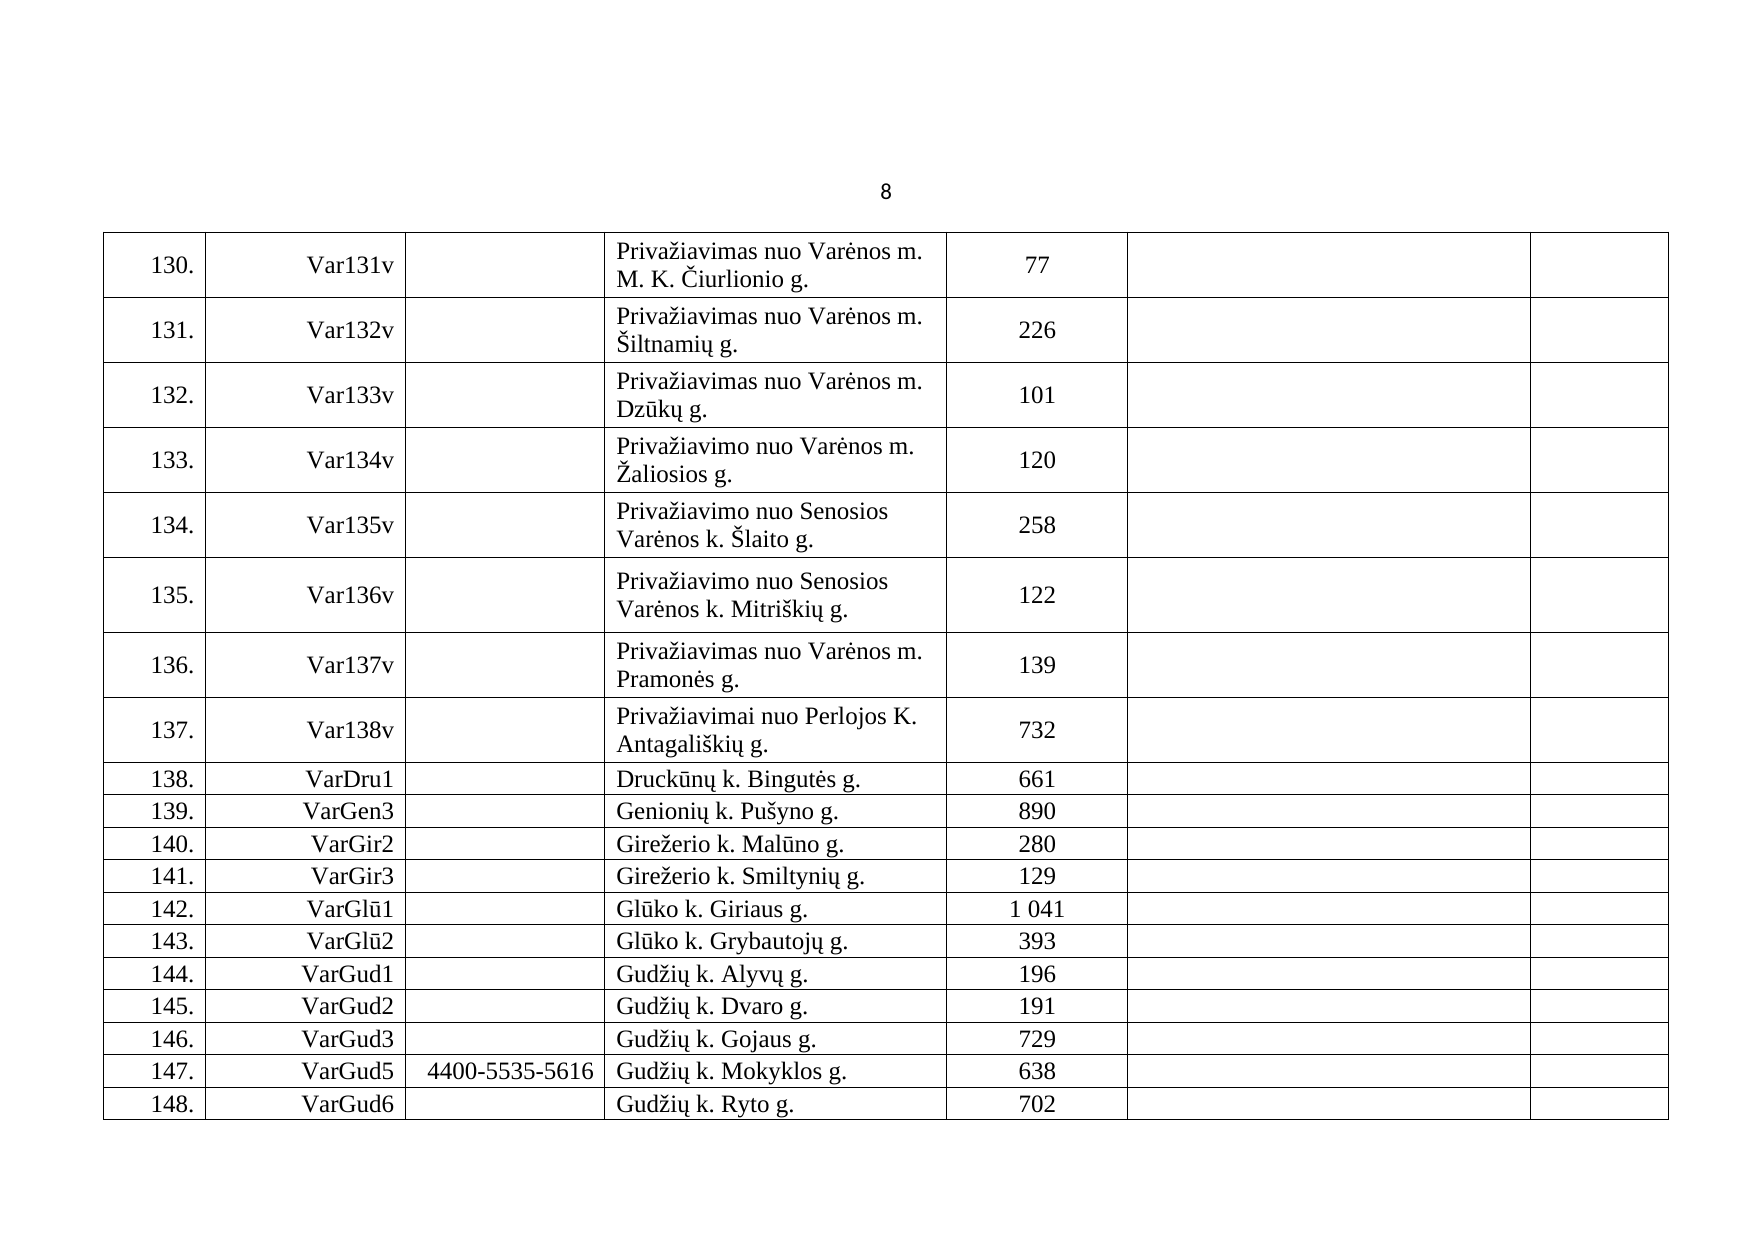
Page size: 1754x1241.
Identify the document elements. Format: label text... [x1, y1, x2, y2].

table_cell 148. [104, 1088, 205, 1119]
table_cell VarGud1 [206, 958, 405, 989]
table_cell Var132v [206, 298, 405, 362]
table_cell 226 [947, 298, 1127, 362]
table_cell 134. [104, 493, 205, 557]
table_cell [1531, 1055, 1668, 1087]
table_cell 122 [947, 558, 1127, 632]
table_cell [1128, 958, 1530, 989]
table_cell Var133v [206, 363, 405, 427]
table_cell [1531, 763, 1668, 794]
table_cell [1128, 860, 1530, 892]
table_cell [1531, 428, 1668, 492]
table_cell 145. [104, 990, 205, 1022]
table_cell 1 041 [947, 893, 1127, 924]
table_cell 661 [947, 763, 1127, 794]
table_cell 77 [947, 233, 1127, 297]
table_cell [1531, 860, 1668, 892]
table_cell [1531, 958, 1668, 989]
table_cell Gudžių k. Dvaro g. [605, 990, 946, 1022]
table_cell Glūko k. Grybautojų g. [605, 925, 946, 957]
table_cell [1128, 1055, 1530, 1087]
table_cell [406, 925, 604, 957]
table_cell [1128, 298, 1530, 362]
table_cell VarGud3 [206, 1023, 405, 1054]
table_cell [1128, 1023, 1530, 1054]
table_cell 146. [104, 1023, 205, 1054]
table_cell [1128, 1088, 1530, 1119]
table_cell 258 [947, 493, 1127, 557]
table_cell 191 [947, 990, 1127, 1022]
table_cell Gudžių k. Mokyklos g. [605, 1055, 946, 1087]
table_cell VarGen3 [206, 795, 405, 827]
table_cell [1128, 633, 1530, 697]
table_cell [1128, 925, 1530, 957]
table_cell VarGlū2 [206, 925, 405, 957]
table_cell 139 [947, 633, 1127, 697]
table_cell [1531, 1088, 1668, 1119]
table_cell 120 [947, 428, 1127, 492]
table_cell 393 [947, 925, 1127, 957]
table_cell 131. [104, 298, 205, 362]
table_cell 129 [947, 860, 1127, 892]
table_cell 142. [104, 893, 205, 924]
table_cell 196 [947, 958, 1127, 989]
table_cell 147. [104, 1055, 205, 1087]
table_cell 140. [104, 828, 205, 859]
table_cell VarGir2 [206, 828, 405, 859]
table_cell [406, 698, 604, 762]
table_cell Var134v [206, 428, 405, 492]
table_cell [406, 990, 604, 1022]
table_cell Privažiavimo nuo Senosios Varėnos k. Šlaito g. [605, 493, 946, 557]
table_cell [1531, 493, 1668, 557]
table_cell Privažiavimo nuo Senosios Varėnos k. Mitriškių g. [605, 558, 946, 632]
table_cell [1128, 828, 1530, 859]
table_cell 729 [947, 1023, 1127, 1054]
table_cell 141. [104, 860, 205, 892]
table_cell VarDru1 [206, 763, 405, 794]
table_cell [1128, 493, 1530, 557]
table_cell Var135v [206, 493, 405, 557]
table_cell [1531, 990, 1668, 1022]
table_cell [1531, 558, 1668, 632]
table_cell [1128, 698, 1530, 762]
table_cell 138. [104, 763, 205, 794]
table_cell [1128, 763, 1530, 794]
table_cell Var136v [206, 558, 405, 632]
table_cell [1531, 298, 1668, 362]
table_cell Var131v [206, 233, 405, 297]
table_cell VarGud6 [206, 1088, 405, 1119]
table_cell Privažiavimas nuo Varėnos m. Pramonės g. [605, 633, 946, 697]
table_cell Gudžių k. Gojaus g. [605, 1023, 946, 1054]
table_cell Privažiavimo nuo Varėnos m. Žaliosios g. [605, 428, 946, 492]
table_cell Privažiavimas nuo Varėnos m. Šiltnamių g. [605, 298, 946, 362]
table_cell Glūko k. Giriaus g. [605, 893, 946, 924]
table_cell [406, 428, 604, 492]
table_cell [406, 860, 604, 892]
table_cell [1128, 990, 1530, 1022]
table_cell Gudžių k. Ryto g. [605, 1088, 946, 1119]
table_cell 139. [104, 795, 205, 827]
table_cell Genionių k. Pušyno g. [605, 795, 946, 827]
table_cell [1128, 363, 1530, 427]
table_cell 280 [947, 828, 1127, 859]
table_cell [406, 958, 604, 989]
table_cell Girežerio k. Malūno g. [605, 828, 946, 859]
table_cell 132. [104, 363, 205, 427]
table_cell [406, 558, 604, 632]
table_cell [406, 1023, 604, 1054]
table_cell 638 [947, 1055, 1127, 1087]
table_cell [1128, 428, 1530, 492]
table_cell 130. [104, 233, 205, 297]
table_cell [1531, 1023, 1668, 1054]
table_cell 133. [104, 428, 205, 492]
table_cell Privažiavimai nuo Perlojos K. Antagališkių g. [605, 698, 946, 762]
table_cell [1128, 233, 1530, 297]
table_cell [406, 363, 604, 427]
table_cell [1531, 893, 1668, 924]
table_cell 137. [104, 698, 205, 762]
table_cell Girežerio k. Smiltynių g. [605, 860, 946, 892]
table_cell [1128, 795, 1530, 827]
table_cell 702 [947, 1088, 1127, 1119]
table_cell [1531, 795, 1668, 827]
table_cell Privažiavimas nuo Varėnos m. M. K. Čiurlionio g. [605, 233, 946, 297]
table_cell [406, 828, 604, 859]
table_cell 143. [104, 925, 205, 957]
table_cell Var138v [206, 698, 405, 762]
table_cell [406, 233, 604, 297]
table_cell [406, 633, 604, 697]
table_cell [406, 795, 604, 827]
table_cell VarGud5 [206, 1055, 405, 1087]
table_cell [406, 893, 604, 924]
table_cell Privažiavimas nuo Varėnos m. Dzūkų g. [605, 363, 946, 427]
table_cell Druckūnų k. Bingutės g. [605, 763, 946, 794]
table_cell 4400-5535-5616 [406, 1055, 604, 1087]
table_cell [406, 493, 604, 557]
table_cell [1531, 233, 1668, 297]
table_cell 135. [104, 558, 205, 632]
table_cell 101 [947, 363, 1127, 427]
table_cell [1531, 828, 1668, 859]
table_cell [406, 298, 604, 362]
table_cell [1531, 633, 1668, 697]
table_cell [1531, 363, 1668, 427]
table_cell Gudžių k. Alyvų g. [605, 958, 946, 989]
table_cell 890 [947, 795, 1127, 827]
table_cell VarGir3 [206, 860, 405, 892]
table_cell 732 [947, 698, 1127, 762]
table_cell VarGud2 [206, 990, 405, 1022]
table_cell [1128, 893, 1530, 924]
table_cell 136. [104, 633, 205, 697]
table_cell [406, 763, 604, 794]
table_cell [1531, 925, 1668, 957]
table_cell Var137v [206, 633, 405, 697]
table_cell 144. [104, 958, 205, 989]
table_cell [406, 1088, 604, 1119]
table_cell [1128, 558, 1530, 632]
table_cell [1531, 698, 1668, 762]
table_cell VarGlū1 [206, 893, 405, 924]
